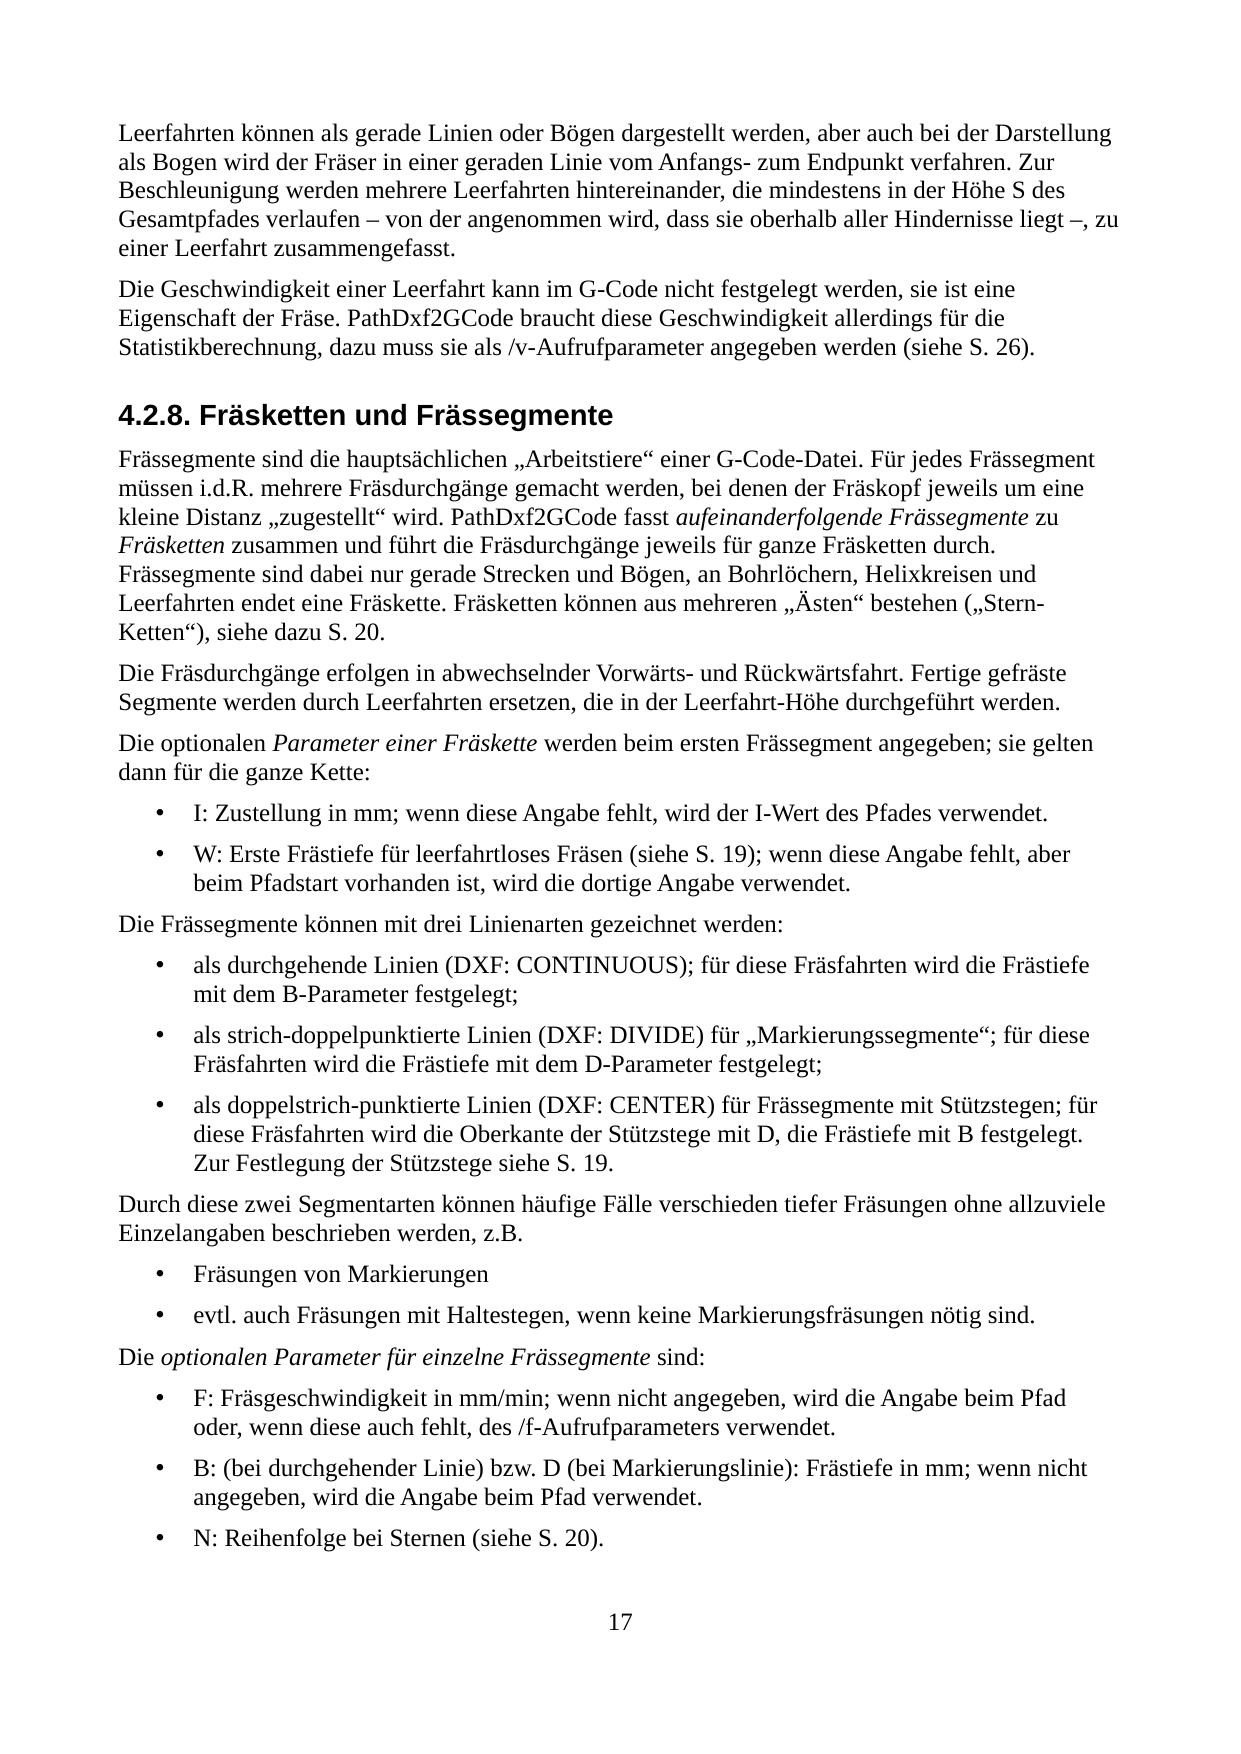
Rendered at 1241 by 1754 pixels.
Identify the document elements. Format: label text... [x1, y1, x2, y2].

list Fräsungen von Markierungen [156, 1259, 1122, 1288]
list als durchgehende Linien (DXF: CONTINUOUS); für diese Fräsfahrten wird die Frästiefe mit dem B-Parameter festgelegt; [156, 950, 1122, 1008]
list als doppelstrich-punktierte Linien (DXF: CENTER) für Frässegmente mit Stützstegen; für diese Fräsfahrten wird die Oberkante der Stützstege mit D, die Frästiefe mit B festgelegt. Zur Festlegung der Stützstege siehe S. 18. [156, 1090, 1122, 1177]
text Die optionalen Parameter für einzelne Frässegmente sind: [118, 1342, 1122, 1370]
text Frässegmente sind die hauptsächlichen „Arbeitstiere“ einer G-Code-Datei. Für jedes Frässegment müssen i.d.R. mehrere Fräsdurchgänge gemacht werden, bei denen der Fräskopf jeweils um eine kleine Distanz „zugestellt“ wird. PathDxf2GCode fasst aufeinanderfolgende Frässegmente zu Fräsketten zusammen und führt die Fräsdurchgänge jeweils für ganze Fräsketten durch. Frässegmente sind dabei nur gerade Strecken und Bögen, an Bohrlöchern, Helixkreisen und Leerfahrten endet eine Fräskette. Fräsketten können aus mehreren „Ästen“ bestehen („Stern-Ketten“), siehe dazu S. 19. [118, 444, 1122, 645]
list W: Erste Frästiefe für leerfahrtloses Fräsen (siehe S. 18); wenn diese Angabe fehlt, aber beim Pfadstart vorhanden ist, wird die dortige Angabe verwendet. [156, 839, 1122, 897]
subtitle 4.2.8. Fräsketten und Frässegmente [118, 398, 1122, 432]
list als strich-doppelpunktierte Linien (DXF: DIVIDE) für „Markierungssegmente“; für diese Fräsfahrten wird die Frästiefe mit dem D-Parameter festgelegt; [156, 1020, 1122, 1078]
list B: (bei durchgehender Linie) bzw. D (bei Markierungslinie): Frästiefe in mm; wenn nicht angegeben, wird die Angabe beim Pfad verwendet. [156, 1453, 1122, 1510]
text Die Frässegmente können mit drei Linienarten gezeichnet werden: [118, 909, 1122, 938]
list I: Zustellung in mm; wenn diese Angabe fehlt, wird der I-Wert des Pfades verwendet. [156, 798, 1122, 827]
text Die Fräsdurchgänge erfolgen in abwechselnder Vorwärts- und Rückwärtsfahrt. Fertige gefräste Segmente werden durch Leerfahrten ersetzen, die in der Leerfahrt-Höhe durchgeführt werden. [118, 658, 1122, 715]
text Die Geschwindigkeit einer Leerfahrt kann im G-Code nicht festgelegt werden, sie ist eine Eigenschaft der Fräse. PathDxf2GCode braucht diese Geschwindigkeit allerdings für die Statistikberechnung, dazu muss sie als /v-Aufrufparameter angegeben werden (siehe S. 25). [118, 274, 1122, 361]
list F: Fräsgeschwindigkeit in mm/min; wenn nicht angegeben, wird die Angabe beim Pfad oder, wenn diese auch fehlt, des /f-Aufrufparameters verwendet. [156, 1383, 1122, 1440]
text Die optionalen Parameter einer Fräskette werden beim ersten Frässegment angegeben; sie gelten dann für die ganze Kette: [118, 728, 1122, 785]
text Durch diese zwei Segmentarten können häufige Fälle verschieden tiefer Fräsungen ohne allzuviele Einzelangaben beschrieben werden, z.B. [118, 1189, 1122, 1247]
list evtl. auch Fräsungen mit Haltestegen, wenn keine Markierungsfräsungen nötig sind. [156, 1300, 1122, 1329]
text Leerfahrten können als gerade Linien oder Bögen dargestellt werden, aber auch bei der Darstellung als Bogen wird der Fräser in einer geraden Linie vom Anfangs- zum Endpunkt verfahren. Zur Beschleunigung werden mehrere Leerfahrten hintereinander, die mindestens in der Höhe S des Gesamtpfades verlaufen – von der angenommen wird, dass sie oberhalb aller Hindernisse liegt –, zu einer Leerfahrt zusammengefasst. [118, 118, 1122, 262]
list N: Reihenfolge bei Sternen (siehe S. 19). [156, 1523, 1122, 1552]
